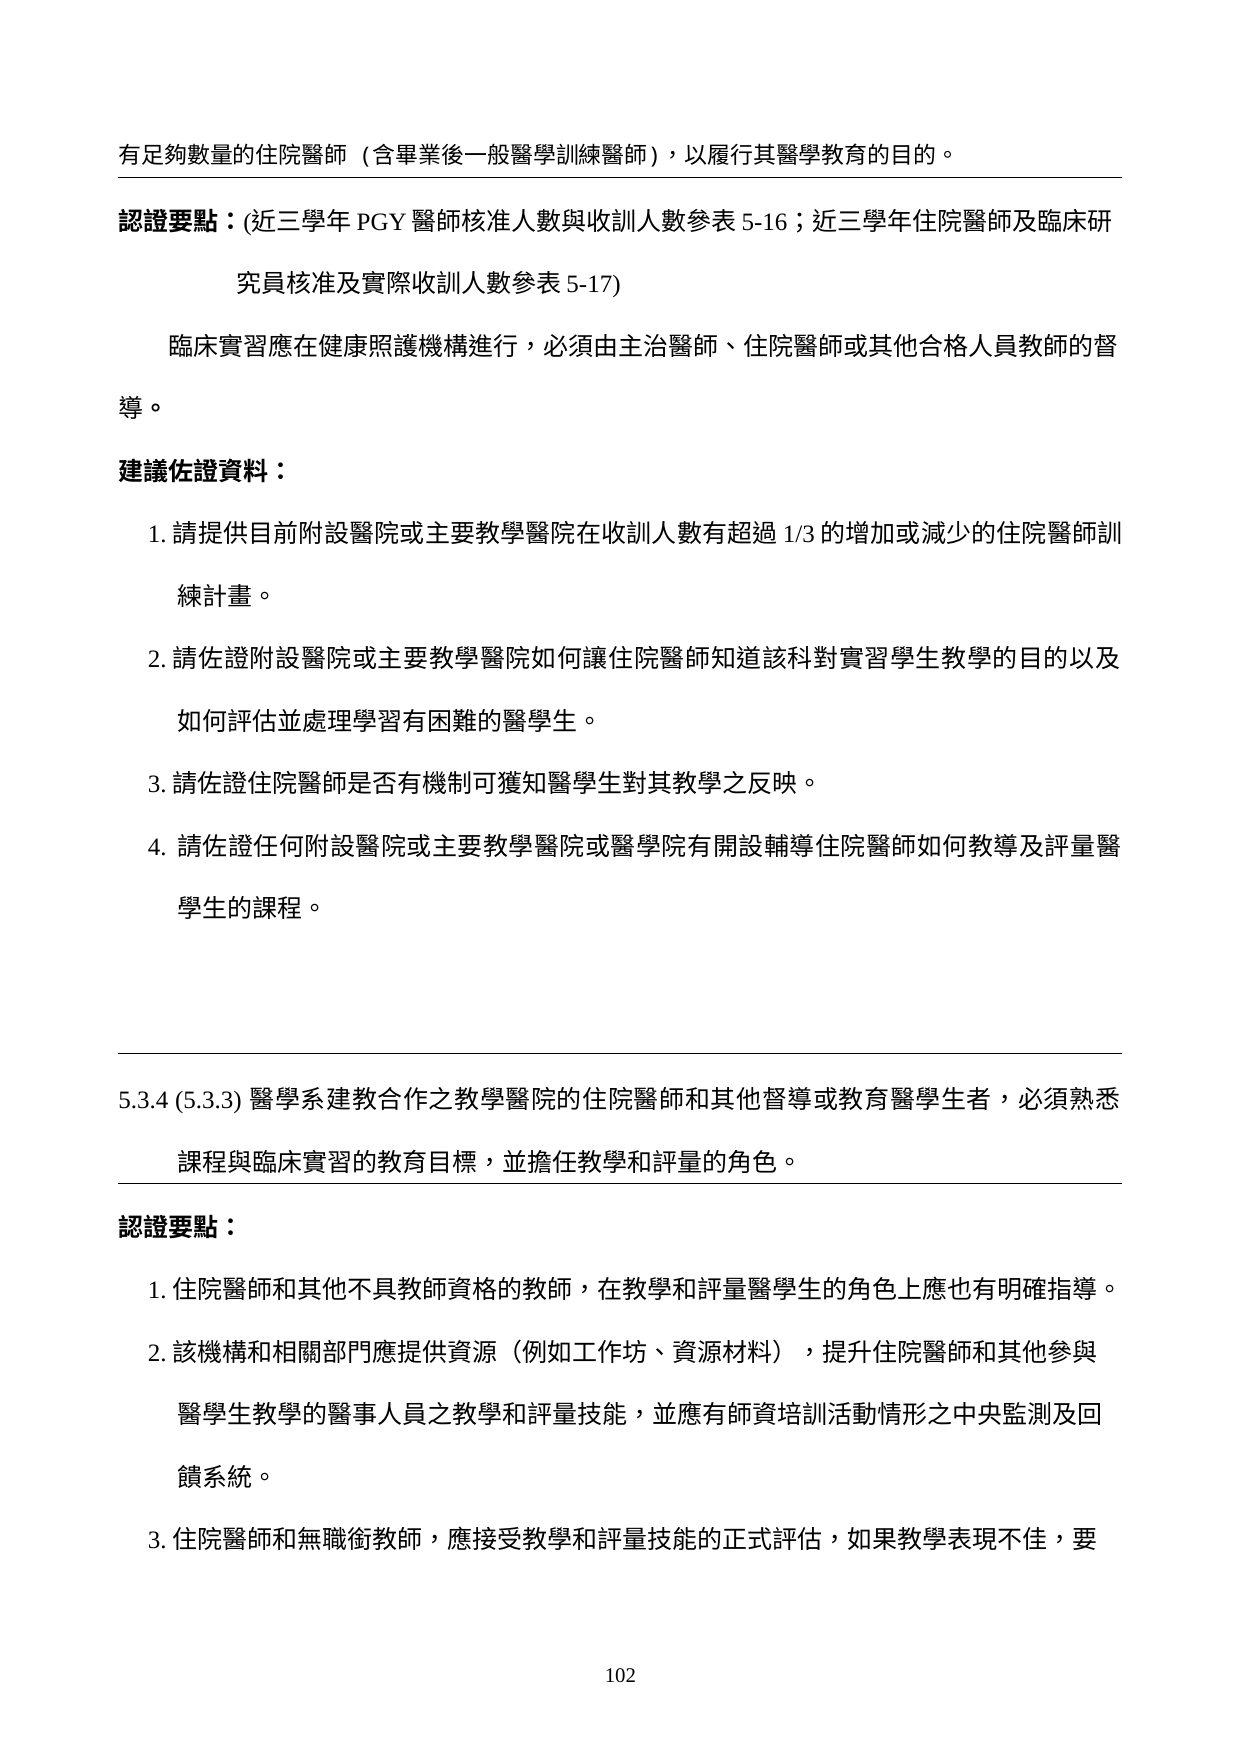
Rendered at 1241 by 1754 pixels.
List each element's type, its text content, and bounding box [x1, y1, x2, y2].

list 請提供目前附設醫院或主要教學醫院在收訓人數有超過1/3的增加或減少的住院醫師訓練計畫。 [148, 490, 1122, 615]
text 建議佐證資料： [118, 428, 1122, 490]
text 有足夠數量的住院醫師 (含畢業後一般醫學訓練醫師)，以履行其醫學教育的目的。 [118, 112, 1122, 177]
list 該機構和相關部門應提供資源（例如工作坊、資源材料），提升住院醫師和其他參與醫學生教學的醫事人員之教學和評量技能，並應有師資培訓活動情形之中央監測及回饋系統。 [148, 1308, 1122, 1496]
text 臨床實習應在健康照護機構進行，必須由主治醫師、住院醫師或其他合格人員教師的督導。 [118, 303, 1122, 428]
list 請佐證住院醫師是否有機制可獲知醫學生對其教學之反映。 [148, 740, 1122, 803]
text 認證要點：(近三學年PGY醫師核准人數與收訓人數參表5-16；近三學年住院醫師及臨床研究員核准及實際收訓人數參表5-17) [118, 178, 1122, 303]
list 住院醫師和無職銜教師，應接受教學和評量技能的正式評估，如果教學表現不佳，要 [148, 1496, 1122, 1558]
text 5.3.4 (5.3.3) 醫學系建教合作之教學醫院的住院醫師和其他督導或教育醫學生者，必須熟悉課程與臨床實習的教育目標，並擔任教學和評量的角色。 [118, 1054, 1122, 1183]
list 住院醫師和其他不具教師資格的教師，在教學和評量醫學生的角色上應也有明確指導。 [148, 1246, 1122, 1308]
list 請佐證任何附設醫院或主要教學醫院或醫學院有開設輔導住院醫師如何教導及評量醫學生的課程。 [148, 803, 1122, 928]
list 請佐證附設醫院或主要教學醫院如何讓住院醫師知道該科對實習學生教學的目的以及如何評估並處理學習有困難的醫學生。 [148, 615, 1122, 740]
text 認證要點： [118, 1184, 1122, 1246]
